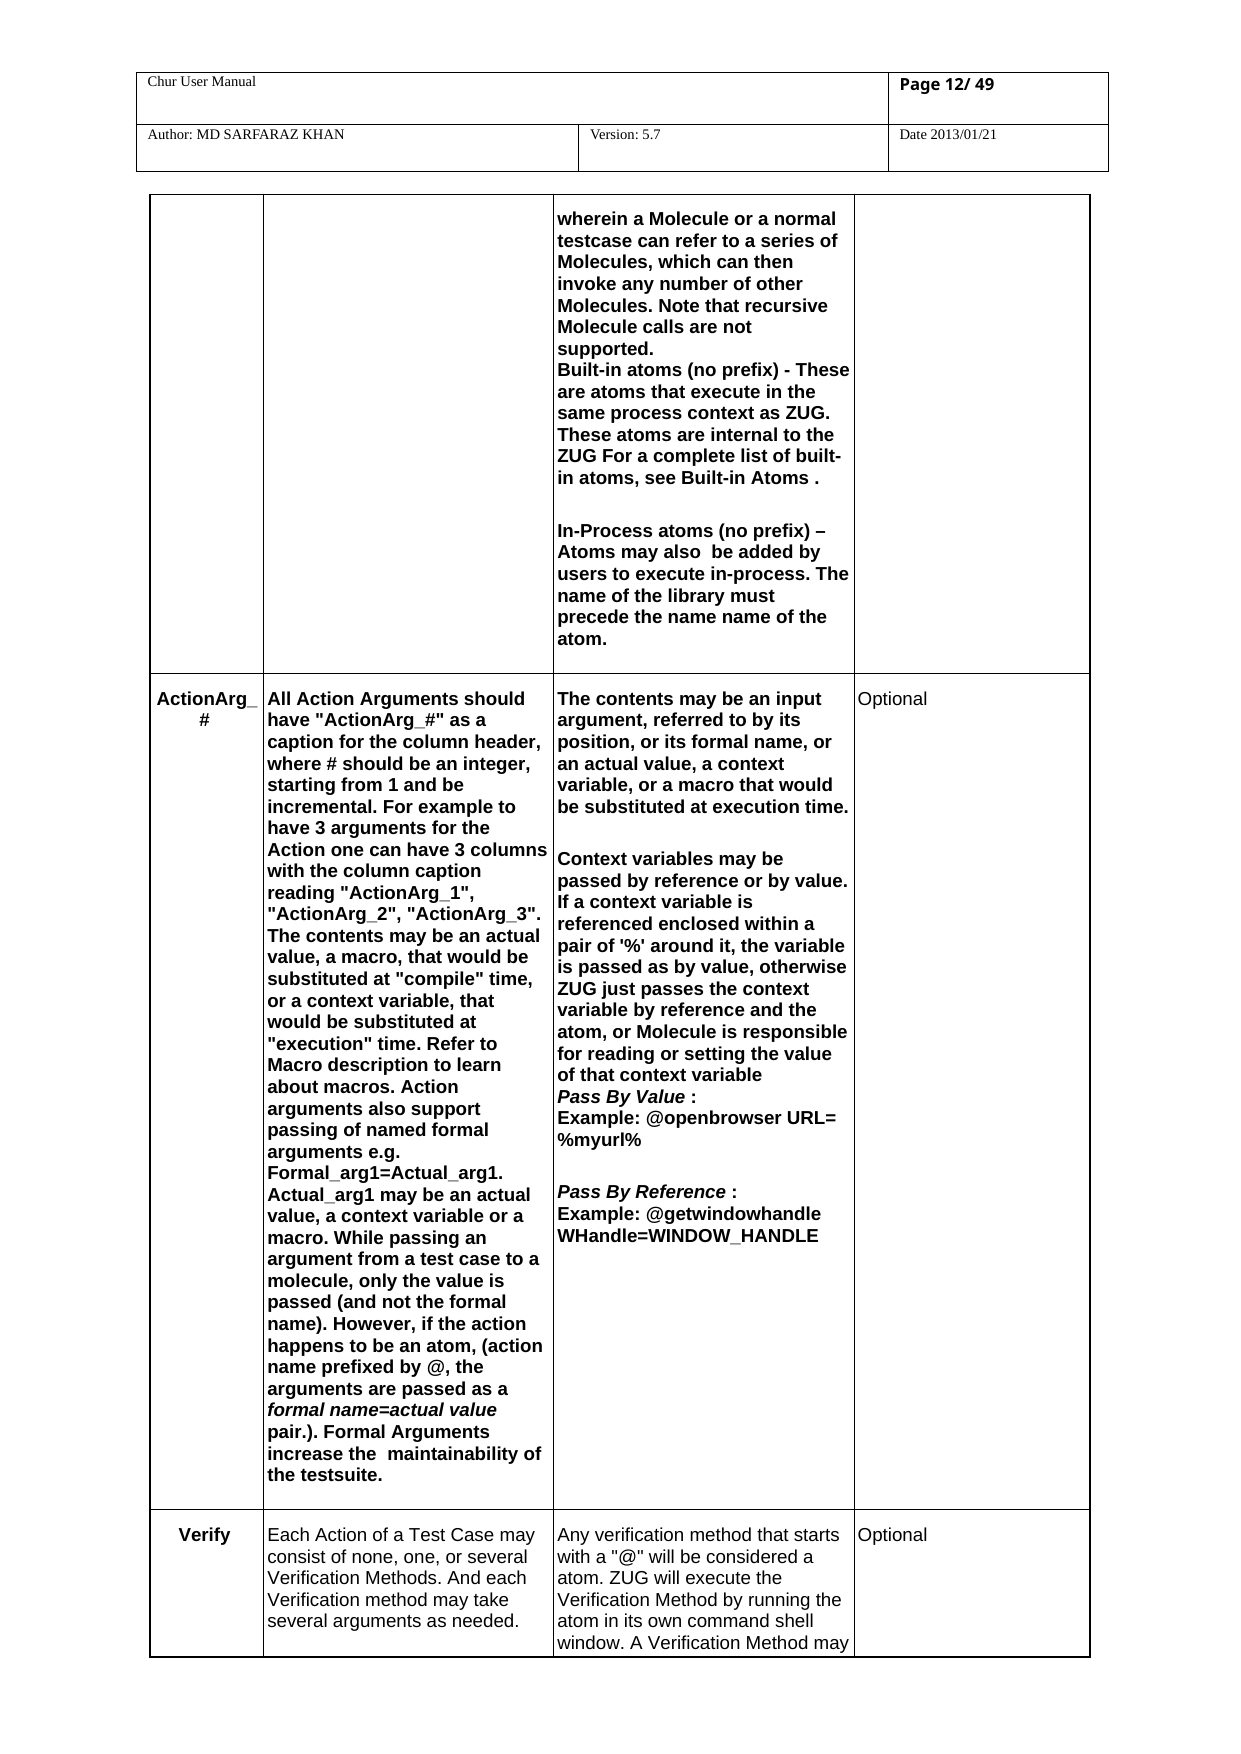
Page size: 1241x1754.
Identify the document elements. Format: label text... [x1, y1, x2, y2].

table_cell Each Action of a Test Case may consist of none, one, or several Verification Methods. And each Verification method may take several arguments as needed. [264, 1510, 553, 1656]
table_cell - wherein a Molecule or a normal testcase can refer to a series of Molecules, which can then invoke any number of other Molecules. Note that recursive Molecule calls are not supported. Built-in atoms (no prefix) - These are atoms that execute in the same process context as ZUG. These atoms are internal to the ZUG For a complete list of built-in atoms, see Built-in Atoms . In-Process atoms (no prefix) – Atoms may also be added by users to execute in-process. The name of the library must precede the name name of the atom. [554, 195, 854, 673]
table_cell The contents may be an input argument, referred to by its position, or its formal name, or an actual value, a context variable, or a macro that would be substituted at execution time. Context variables may be passed by reference or by value. If a context variable is referenced enclosed within a pair of '%' around it, the variable is passed as by value, otherwise ZUG just passes the context variable by reference and the atom, or Molecule is responsible for reading or setting the value of that context variable Pass By Value : Example: @openbrowser URL=%myurl% Pass By Reference : Example: @getwindowhandle WHandle=WINDOW_HANDLE [554, 674, 854, 1509]
table_cell All Action Arguments should have "ActionArg_#" as a caption for the column header, where # should be an integer, starting from 1 and be incremental. For example to have 3 arguments for the Action one can have 3 columns with the column caption reading "ActionArg_1", "ActionArg_2", "ActionArg_3". The contents may be an actual value, a macro, that would be substituted at "compile" time, or a context variable, that would be substituted at "execution" time. Refer to Macro description to learn about macros. Action arguments also support passing of named formal arguments e.g. Formal_arg1=Actual_arg1. Actual_arg1 may be an actual value, a context variable or a macro. While passing an argument from a test case to a molecule, only the value is passed (and not the formal name). However, if the action happens to be an atom, (action name prefixed by @, the arguments are passed as a formal name=actual value pair.). Formal Arguments increase the maintainability of the testsuite. [264, 674, 553, 1509]
table_cell [855, 195, 1089, 673]
table_cell [264, 195, 553, 673]
table_cell Verify [151, 1510, 263, 1656]
table_cell [151, 195, 263, 673]
table_cell Optional [855, 674, 1089, 1509]
table_cell ActionArg_# [151, 674, 263, 1509]
table_cell Optional [855, 1510, 1089, 1656]
table_cell Any verification method that starts with a "@" will be considered a atom. ZUG will execute the Verification Method by running the atom in its own command shell window. A Verification Method may [554, 1510, 854, 1656]
